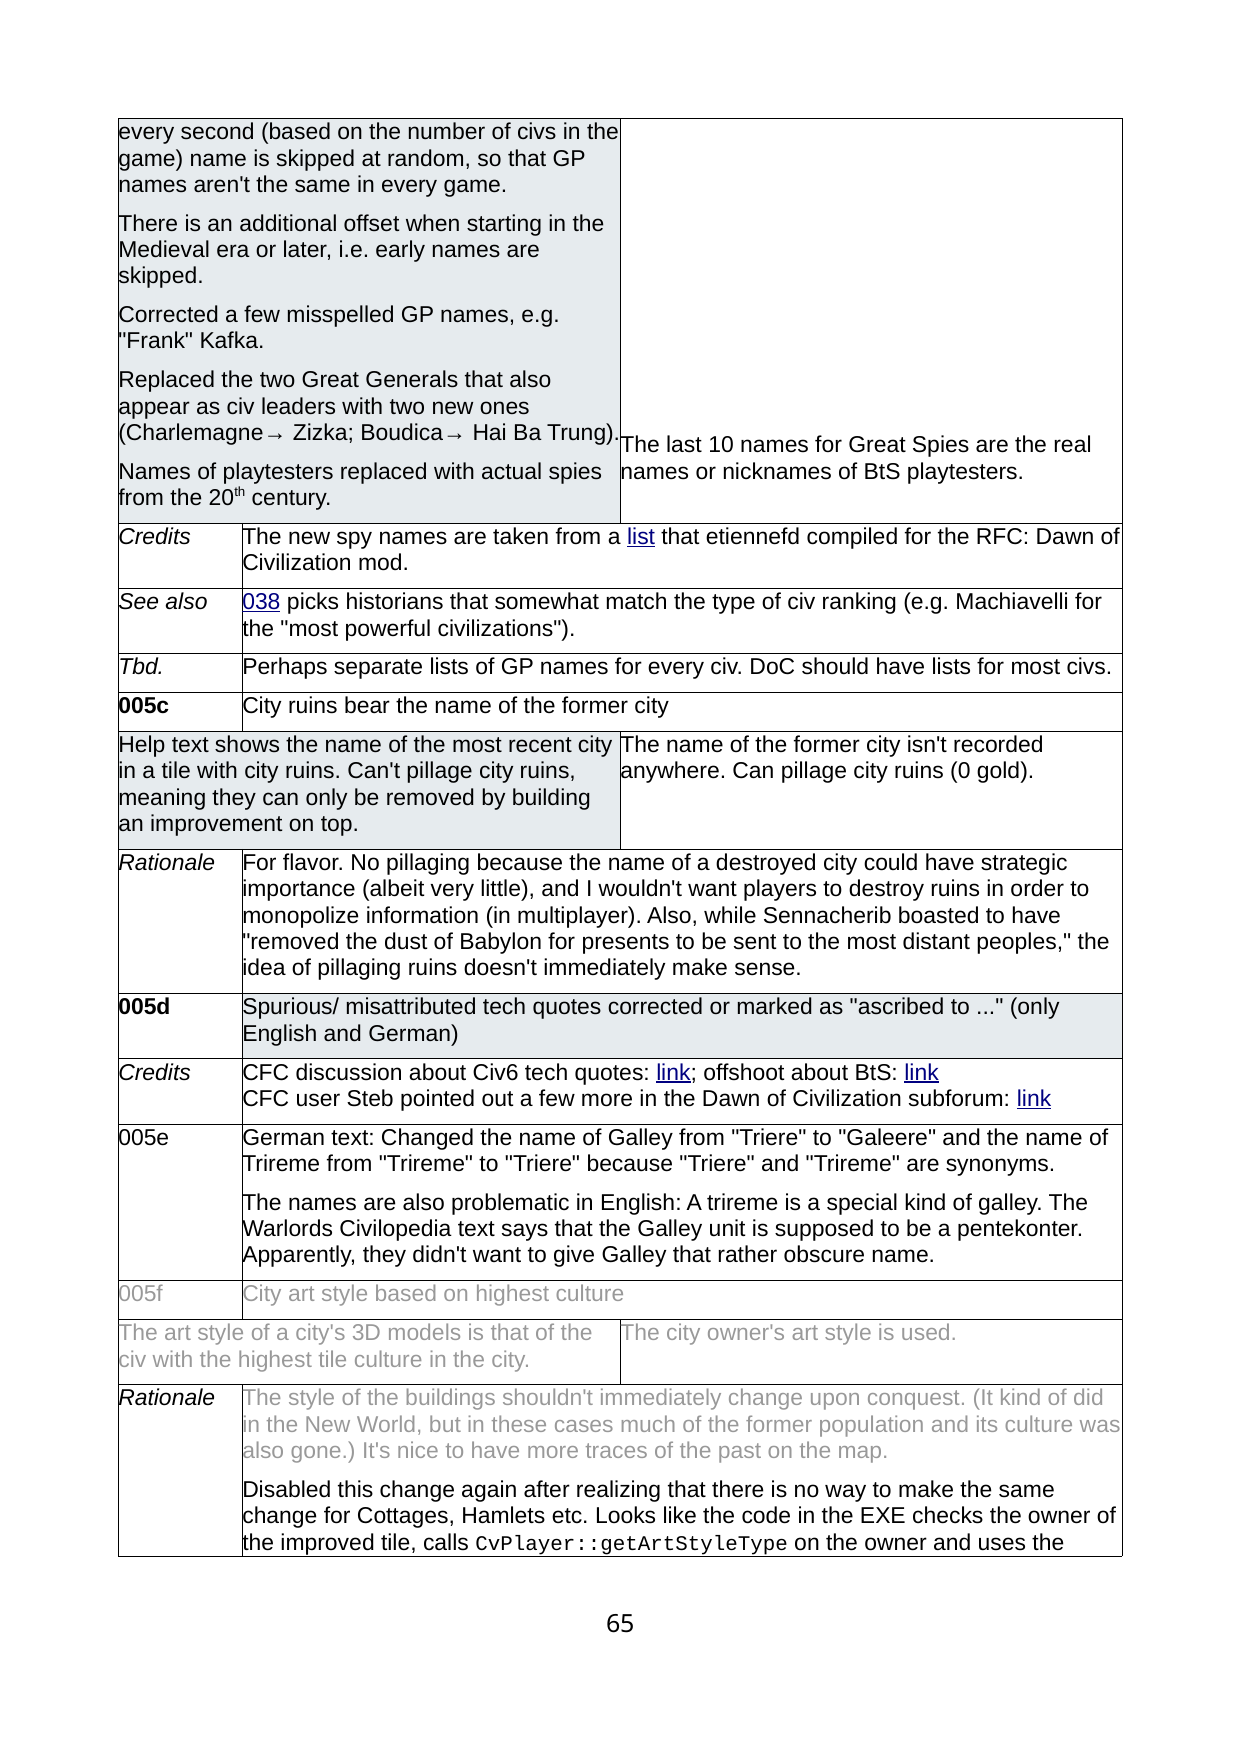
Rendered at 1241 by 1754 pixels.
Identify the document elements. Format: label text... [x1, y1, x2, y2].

table_cell Spurious/ misattributed tech quotes corrected or marked as "ascribed to ..." (only English and German) [243, 994, 1122, 1058]
table_cell The art style of a city's 3D models is that of the civ with the highest tile culture in the city. [119, 1320, 620, 1384]
table_cell every second (based on the number of civs in the game) name is skipped at random, so that GP names aren't the same in every game. There is an additional offset when starting in the Medieval era or later, i.e. early names are skipped. Corrected a few misspelled GP names, e.g. "Frank" Kafka. Replaced the two Great Generals that also appear as civ leaders with two new ones (Charlemagne→ Zizka; Boudica→ Hai Ba Trung). Names of playtesters replaced with actual spies from the 20th century. [119, 119, 620, 523]
table_cell The new spy names are taken from a list that etiennefd compiled for the RFC: Dawn of Civilization mod. [243, 524, 1122, 588]
table_cell 005d [119, 994, 242, 1058]
table_cell Rationale [119, 1385, 242, 1556]
table_cell The style of the buildings shouldn't immediately change upon conquest. (It kind of did in the New World, but in these cases much of the former population and its culture was also gone.) It's nice to have more traces of the past on the map. Disabled this change again after realizing that there is no way to make the same change for Cottages, Hamlets etc. Looks like the code in the EXE checks the owner of the improved tile, calls CvPlayer::getArtStyleType on the owner and uses the [243, 1385, 1122, 1556]
table_cell CFC discussion about Civ6 tech quotes: link; offshoot about BtS: link CFC user Steb pointed out a few more in the Dawn of Civilization subforum: link [243, 1059, 1122, 1123]
table_cell Credits [119, 1059, 242, 1123]
table_cell The last 10 names for Great Spies are the real names or nicknames of BtS playtesters. [621, 119, 1122, 523]
table_cell German text: Changed the name of Galley from "Triere" to "Galeere" and the name of Trireme from "Trireme" to "Triere" because "Triere" and "Trireme" are synonyms. The names are also problematic in English: A trireme is a special kind of galley. The Warlords Civilopedia text says that the Galley unit is supposed to be a pentekonter. Apparently, they didn't want to give Galley that rather obscure name. [243, 1125, 1122, 1280]
table_cell Rationale [119, 850, 242, 993]
table_cell 005e [119, 1125, 242, 1280]
table_cell City art style based on highest culture [243, 1281, 1122, 1319]
table_cell The name of the former city isn't recorded anywhere. Can pillage city ruins (0 gold). [621, 732, 1122, 849]
table_cell See also [119, 589, 242, 653]
table_cell City ruins bear the name of the former city [243, 693, 1122, 731]
table_cell 038 picks historians that somewhat match the type of civ ranking (e.g. Machiavelli for the "most powerful civilizations"). [243, 589, 1122, 653]
table_cell Credits [119, 524, 242, 588]
table_cell For flavor. No pillaging because the name of a destroyed city could have strategic importance (albeit very little), and I wouldn't want players to destroy ruins in order to monopolize information (in multiplayer). Also, while Sennacherib boasted to have "removed the dust of Babylon for presents to be sent to the most distant peoples," the idea of pillaging ruins doesn't immediately make sense. [243, 850, 1122, 993]
table_cell Perhaps separate lists of GP names for every civ. DoC should have lists for most civs. [243, 654, 1122, 692]
table_cell Help text shows the name of the most recent city in a tile with city ruins. Can't pillage city ruins, meaning they can only be removed by building an improvement on top. [119, 732, 620, 849]
table_cell Tbd. [119, 654, 242, 692]
table_cell 005c [119, 693, 242, 731]
table_cell 005f [119, 1281, 242, 1319]
table_cell The city owner's art style is used. [621, 1320, 1122, 1384]
